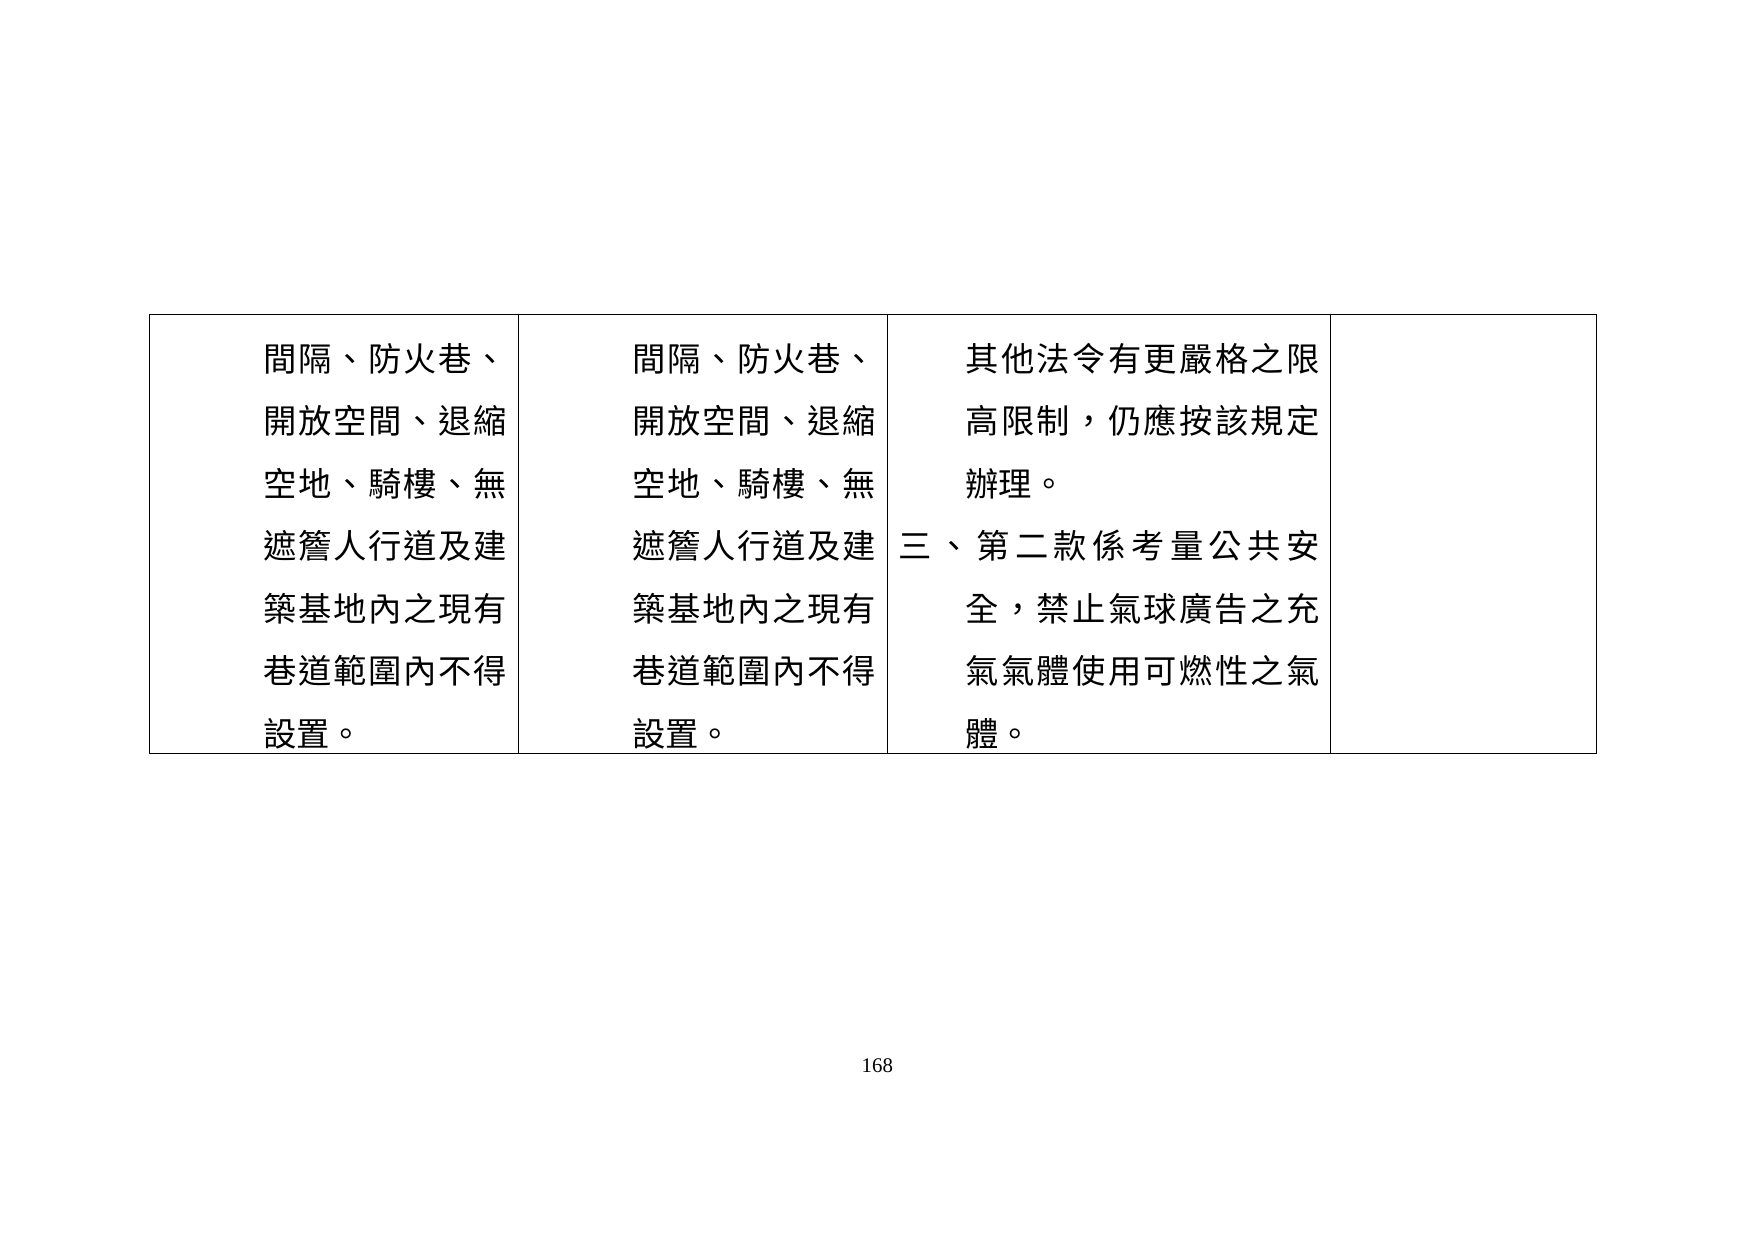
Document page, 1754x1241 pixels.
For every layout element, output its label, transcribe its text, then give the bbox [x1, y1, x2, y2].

table_cell 間隔、防火巷、開放空間、退縮空地、騎樓、無遮簷人行道及建築基地內之現有巷道範圍內不得設置。 [519, 315, 887, 752]
table_cell [1331, 315, 1596, 752]
table_cell 間隔、防火巷、開放空間、退縮空地、騎樓、無遮簷人行道及建築基地內之現有巷道範圍內不得設置。 [150, 315, 518, 752]
table_cell 其他法令有更嚴格之限高限制，仍應按該規定辦理。 三、第二款係考量公共安全，禁止氣球廣告之充氣氣體使用可燃性之氣體。 [888, 315, 1330, 752]
